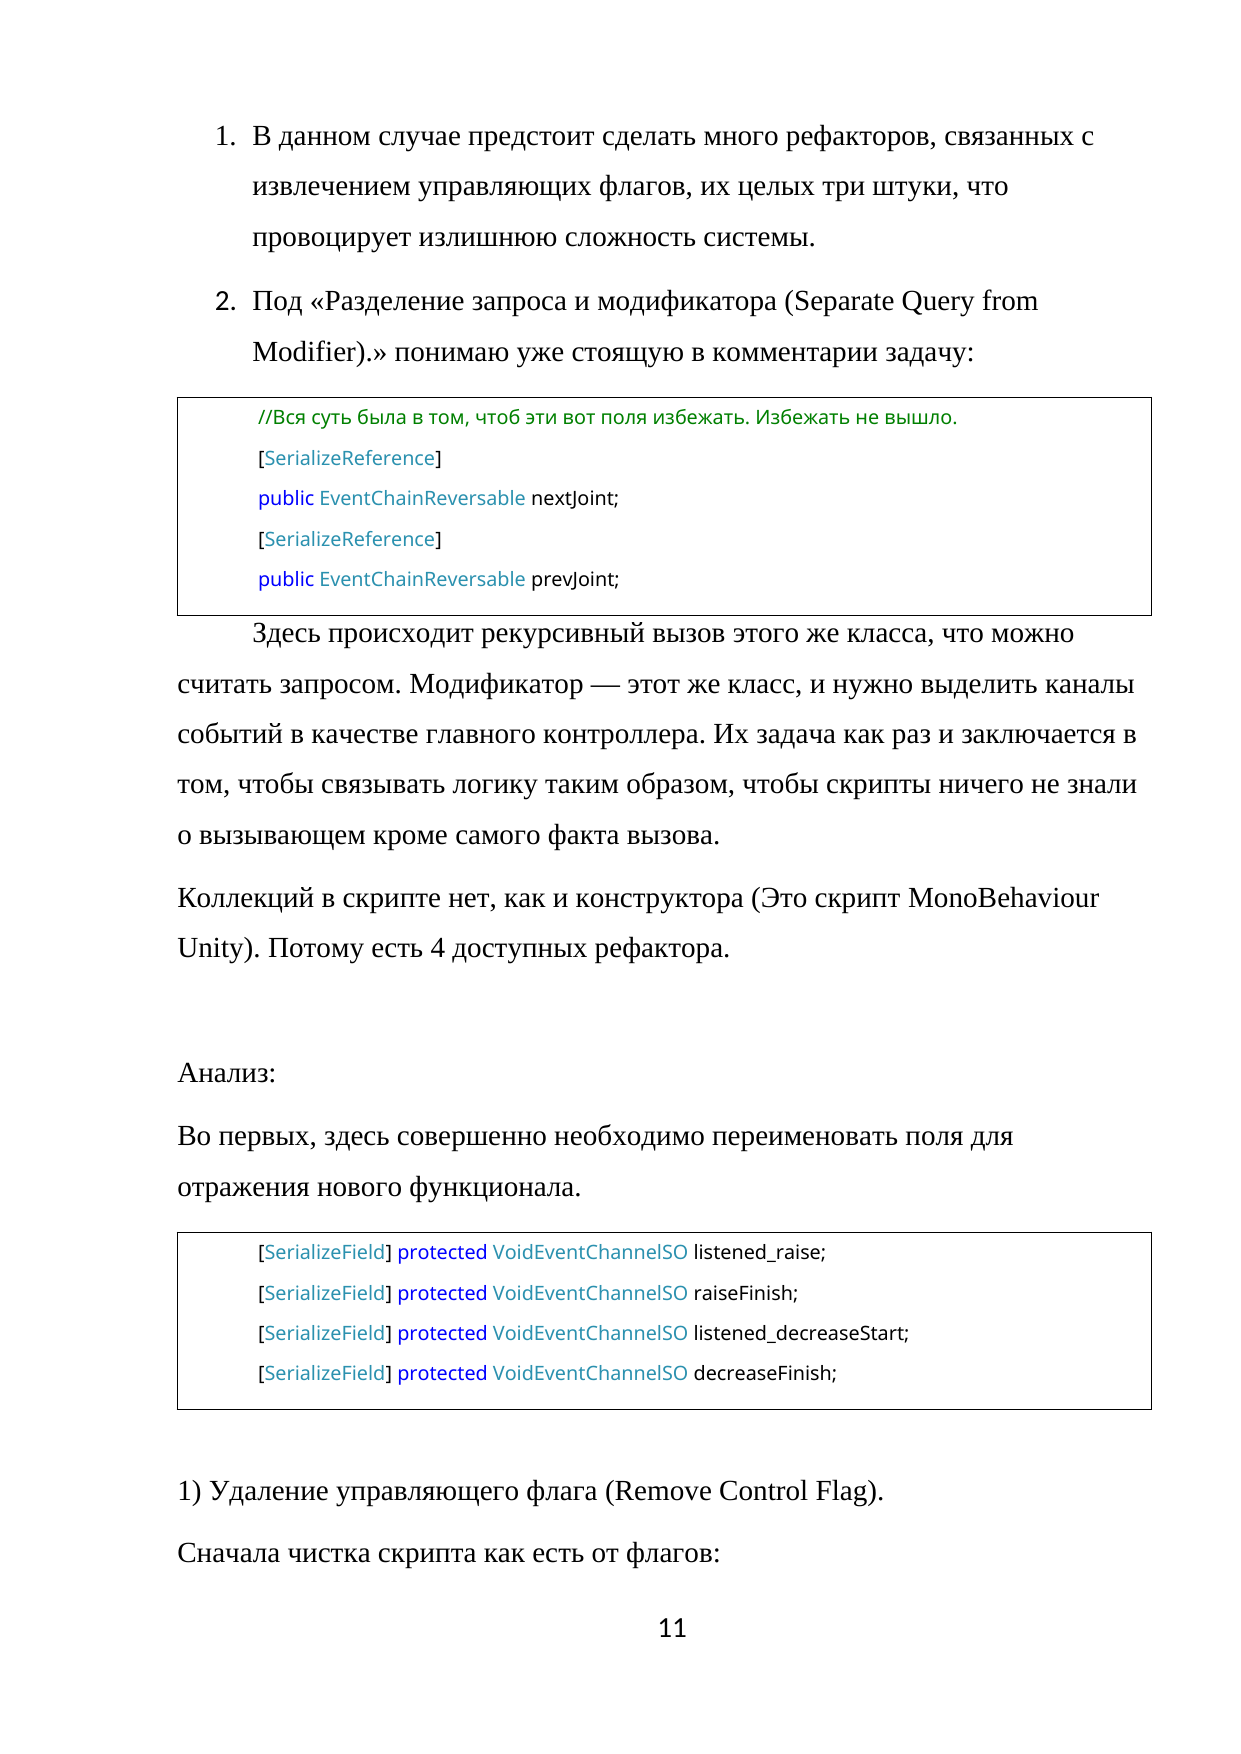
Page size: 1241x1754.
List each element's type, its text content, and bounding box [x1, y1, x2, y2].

text Здесь происходит рекурсивный вызов этого же класса, что можно считать запросом. Модификатор — этот же класс, и нужно выделить каналы событий в качестве главного контроллера. Их задача как раз и заключается в том, чтобы связывать логику таким образом, чтобы скрипты ничего не знали о вызывающем кроме самого факта вызова. [177, 616, 1152, 850]
list В данном случае предстоит сделать много рефакторов, связанных с извлечением управляющих флагов, их целых три штуки, что провоцирует излишнюю сложность системы. [214, 118, 1152, 252]
text Анализ: [177, 1056, 1152, 1089]
text Сначала чистка скрипта как есть от флагов: [177, 1536, 1152, 1569]
text 1) Удаление управляющего флага (Remove Control Flag). [177, 1473, 1152, 1506]
list Под «Разделение запроса и модификатора (Separate Query from Modifier).» понимаю уже стоящую в комментарии задачу: [214, 282, 1152, 367]
table_header [SerializeField] protected VoidEventChannelSO listened_raise; [SerializeField] protected VoidEventChannelSO raiseFinish; [SerializeField] protected VoidEventChannelSO listened_decreaseStart; [SerializeField] protected VoidEventChannelSO decreaseFinish; [178, 1233, 1151, 1409]
text Во первых, здесь совершенно необходимо переименовать поля для отражения нового функционала. [177, 1118, 1152, 1202]
table_header //Вся суть была в том, чтоб эти вот поля избежать. Избежать не вышло. [SerializeReference] public EventChainReversable nextJoint; [SerializeReference] public EventChainReversable prevJoint; [178, 398, 1151, 614]
text Коллекций в скрипте нет, как и конструктора (Это скрипт MonoBehaviour Unity). Потому есть 4 доступных рефактора. [177, 880, 1152, 963]
